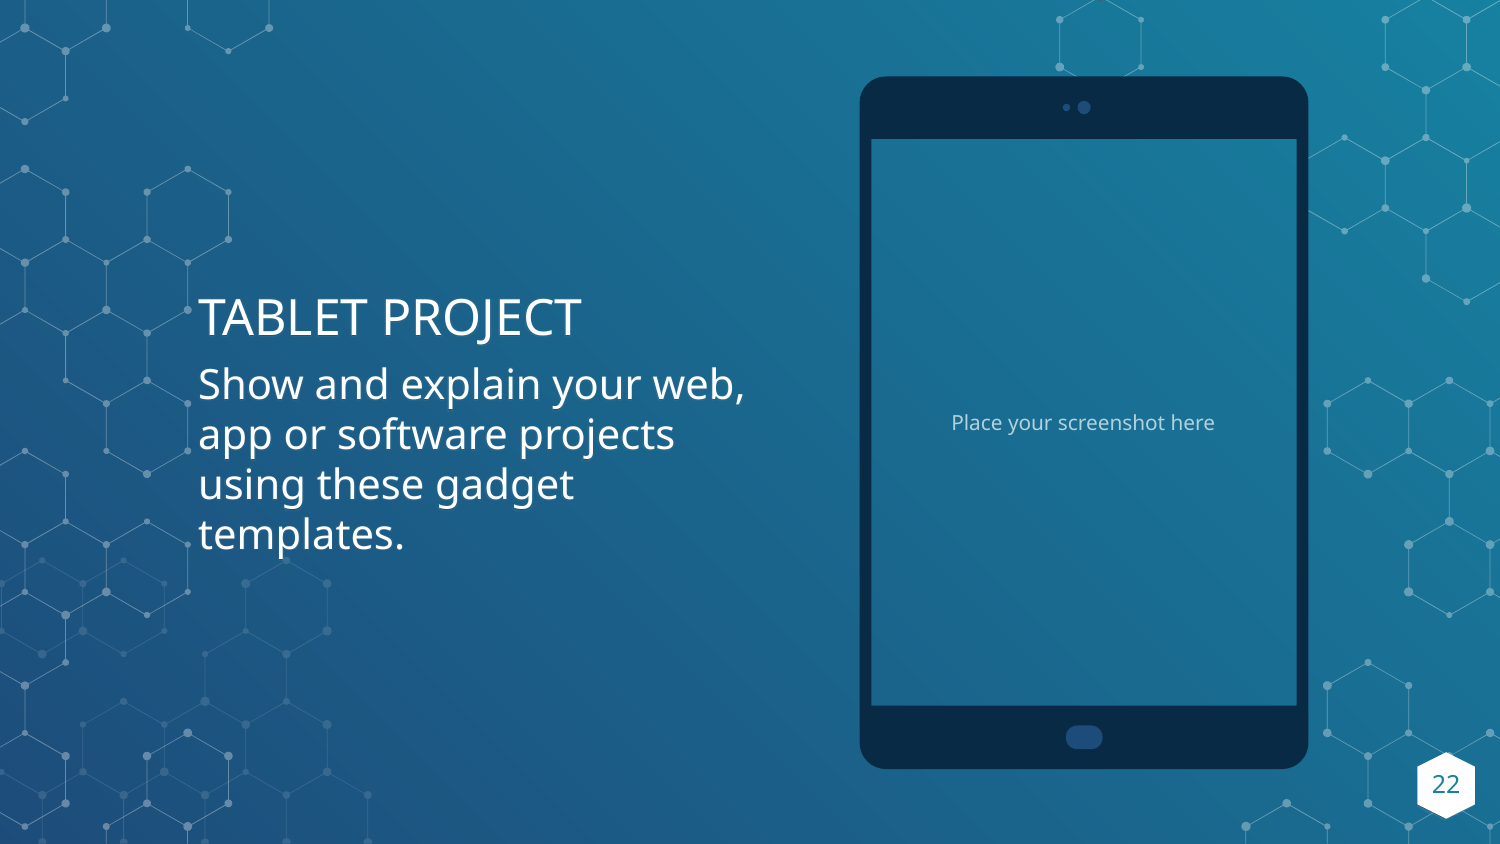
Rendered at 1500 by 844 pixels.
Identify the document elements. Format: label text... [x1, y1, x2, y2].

list TABLET PROJECT Show and explain your web, app or software projects using these gadget templates. [198, 61, 774, 783]
text_box Place your screenshot here [872, 139, 1296, 704]
text_box [859, 76, 1309, 770]
slide_number [1417, 752, 1475, 819]
